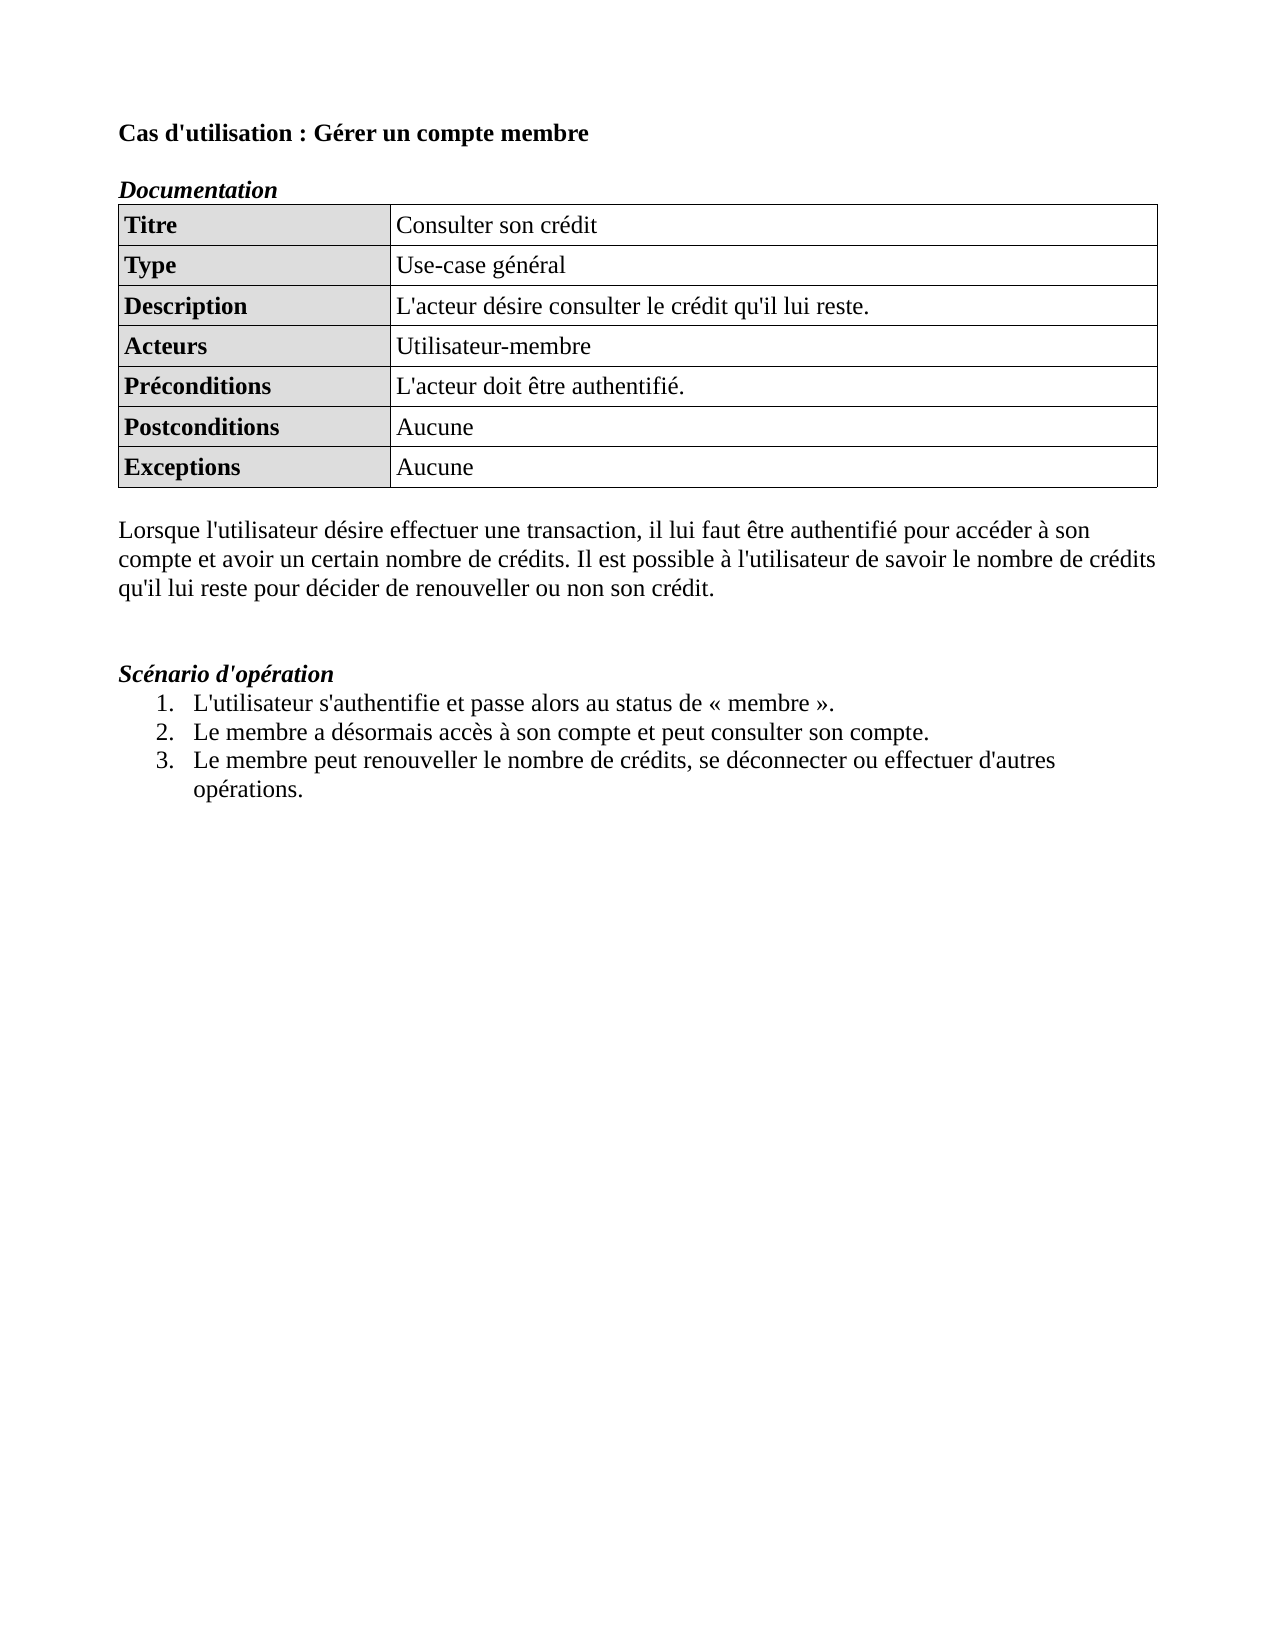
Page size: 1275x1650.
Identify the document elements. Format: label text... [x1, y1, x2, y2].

table_cell Aucune [391, 447, 1157, 487]
table_cell Acteurs [119, 326, 390, 366]
list Le membre peut renouveller le nombre de crédits, se déconnecter ou effectuer d'autres opérations. [156, 745, 1157, 803]
text Documentation [118, 176, 1157, 204]
table_cell Utilisateur-membre [391, 326, 1157, 366]
table_cell Aucune [391, 407, 1157, 446]
text Cas d'utilisation : Gérer un compte membre [118, 118, 1157, 147]
list L'utilisateur s'authentifie et passe alors au status de « membre ». [156, 688, 1157, 717]
table_header Consulter son crédit [391, 205, 1157, 245]
table_cell Type [119, 246, 390, 285]
text Lorsque l'utilisateur désire effectuer une transaction, il lui faut être authentifié pour accéder à son compte et avoir un certain nombre de crédits. Il est possible à l'utilisateur de savoir le nombre de crédits qu'il lui reste pour décider de renouveller ou non son crédit. [118, 515, 1157, 602]
table_cell Postconditions [119, 407, 390, 446]
table_cell Préconditions [119, 367, 390, 406]
table_cell L'acteur doit être authentifié. [391, 367, 1157, 406]
table_cell Exceptions [119, 447, 390, 487]
table_cell L'acteur désire consulter le crédit qu'il lui reste. [391, 286, 1157, 325]
table_cell Description [119, 286, 390, 325]
table_header Titre [119, 205, 390, 245]
text Scénario d'opération [118, 659, 1157, 688]
table_cell Use-case général [391, 246, 1157, 285]
list Le membre a désormais accès à son compte et peut consulter son compte. [156, 717, 1157, 745]
